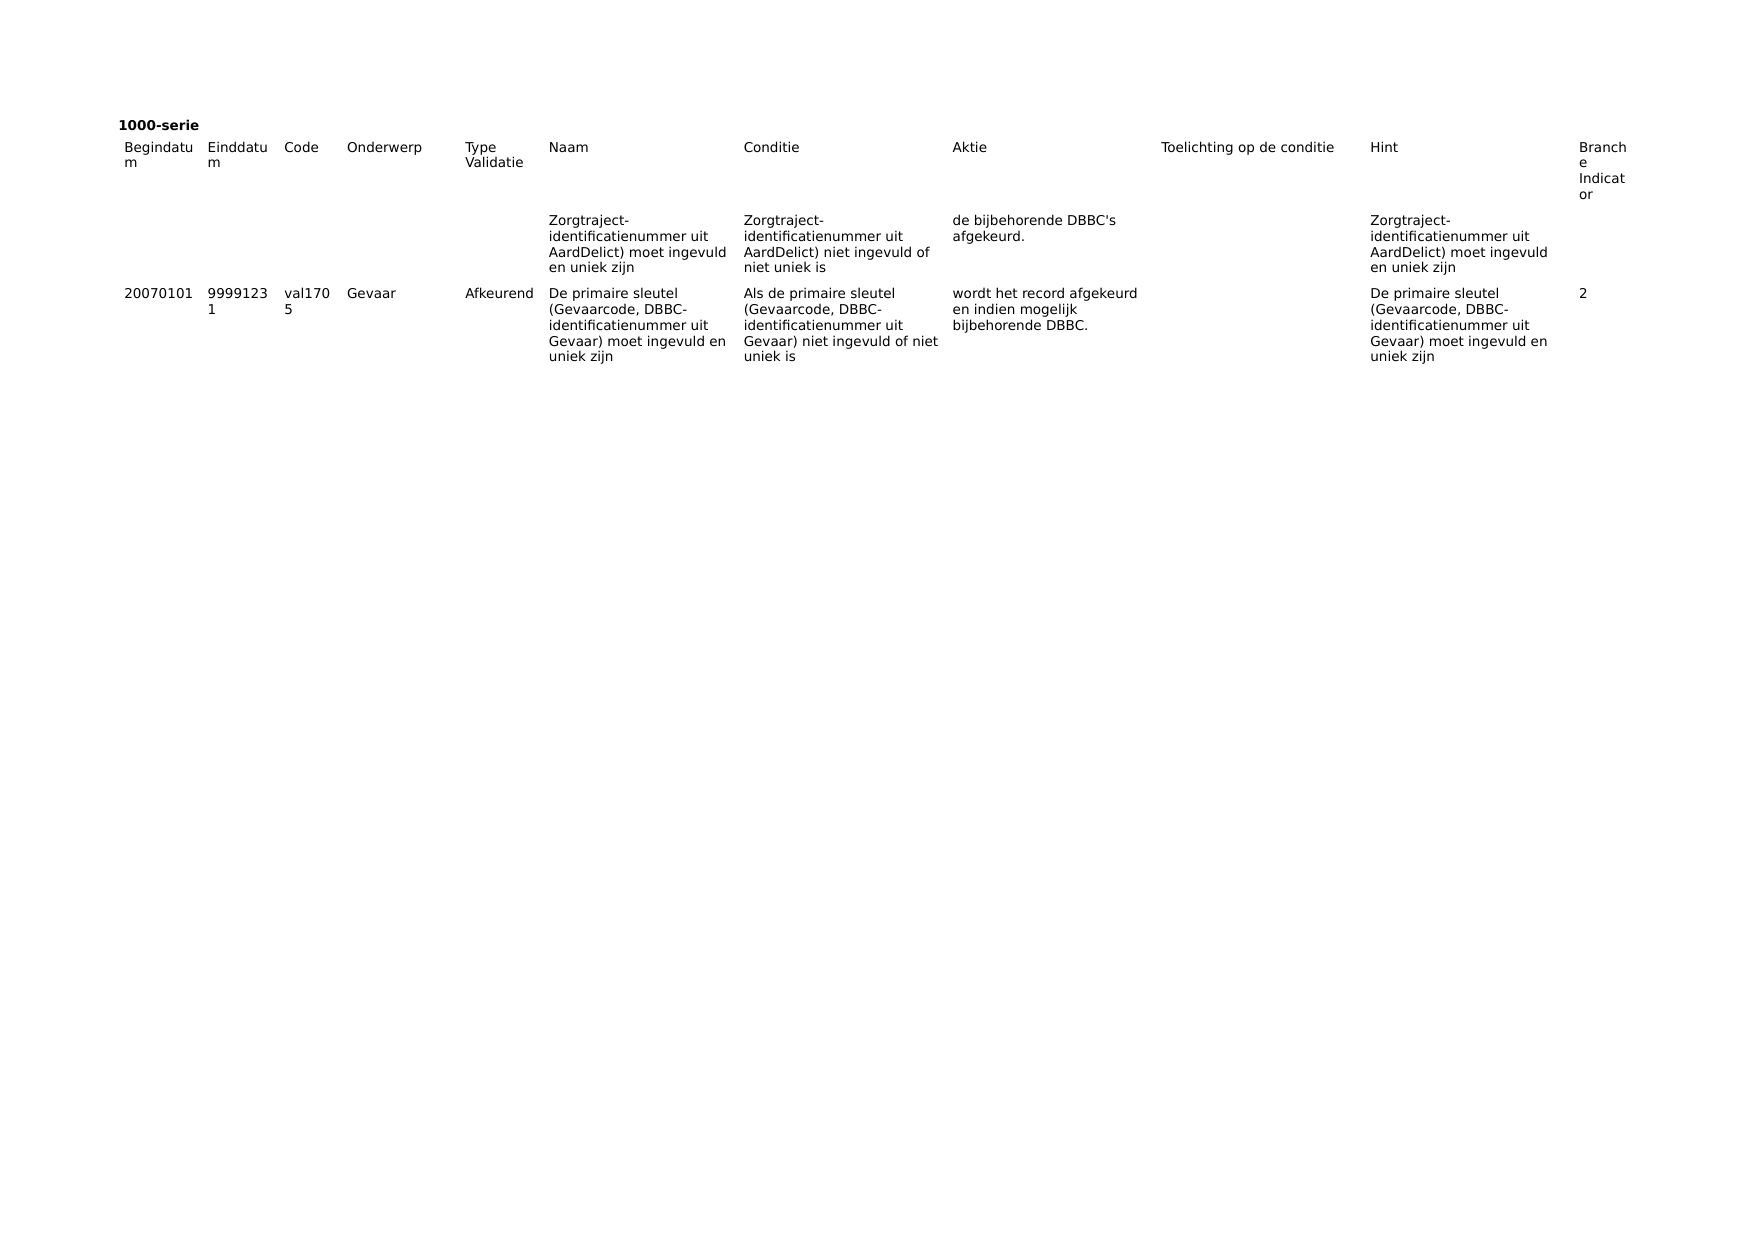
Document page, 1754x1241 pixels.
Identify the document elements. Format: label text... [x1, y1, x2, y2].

table_cell wordt het record afgekeurd en indien mogelijk bijbehorende DBBC. [947, 282, 1155, 369]
table_cell Naam [543, 135, 737, 207]
table_cell Code [279, 135, 340, 207]
table_cell Zorgtraject-identificatienummer uit AardDelict) moet ingevuld en uniek zijn [543, 208, 737, 281]
table_cell [1156, 208, 1364, 281]
table_cell [279, 208, 340, 281]
table_cell De primaire sleutel (Gevaarcode, DBBC-identificatienummer uit Gevaar) moet ingevuld en uniek zijn [1365, 282, 1573, 369]
table_cell Begindatum [119, 135, 201, 207]
table_cell de bijbehorende DBBC's afgekeurd. [947, 208, 1155, 281]
table_cell [341, 208, 459, 281]
table_cell Conditie [738, 135, 946, 207]
table_cell [460, 208, 542, 281]
table_cell Branche Indicator [1574, 135, 1635, 207]
table_cell [1156, 282, 1364, 369]
table_cell Toelichting op de conditie [1156, 135, 1364, 207]
table_cell Zorgtraject-identificatienummer uit AardDelict) moet ingevuld en uniek zijn [1365, 208, 1573, 281]
table_cell 20070101 [119, 282, 201, 369]
table_cell De primaire sleutel (Gevaarcode, DBBC-identificatienummer uit Gevaar) moet ingevuld en uniek zijn [543, 282, 737, 369]
table_cell Einddatum [202, 135, 278, 207]
table_cell [202, 208, 278, 281]
table_cell Als de primaire sleutel (Gevaarcode, DBBC-identificatienummer uit Gevaar) niet ingevuld of niet uniek is [738, 282, 946, 369]
table_cell Onderwerp [341, 135, 459, 207]
table_cell Gevaar [341, 282, 459, 369]
table_cell Zorgtraject-identificatienummer uit AardDelict) niet ingevuld of niet uniek is [738, 208, 946, 281]
table_cell 99991231 [202, 282, 278, 369]
table_cell val1705 [279, 282, 340, 369]
table_cell Type Validatie [460, 135, 542, 207]
table_cell Aktie [947, 135, 1155, 207]
table_cell [119, 208, 201, 281]
table_cell 2 [1574, 282, 1635, 369]
table_header 1000-serie [118, 118, 1636, 134]
table_cell [1574, 208, 1635, 281]
table_cell Afkeurend [460, 282, 542, 369]
table_cell Hint [1365, 135, 1573, 207]
